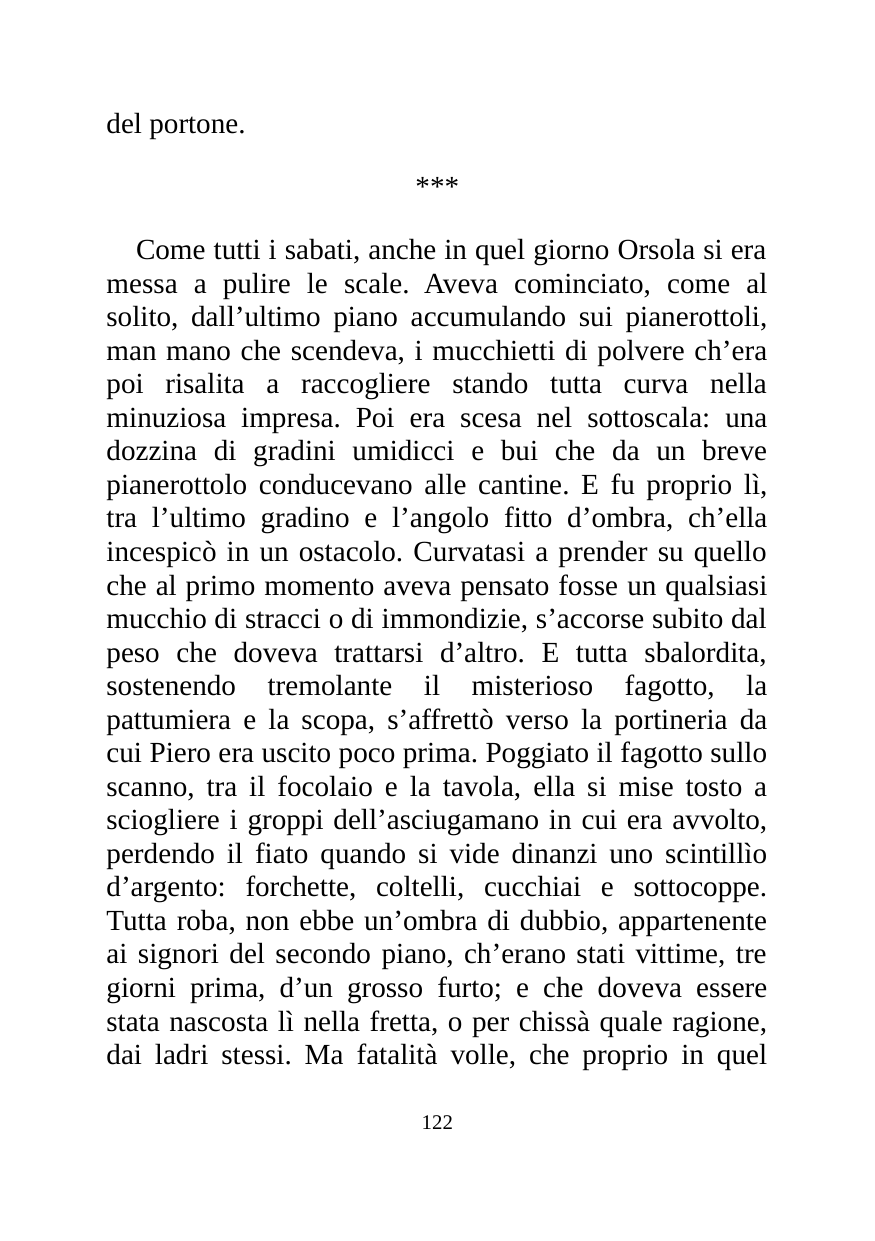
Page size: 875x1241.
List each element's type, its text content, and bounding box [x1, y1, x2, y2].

text *** [106, 169, 768, 203]
text Come tutti i sabati, anche in quel giorno Orsola si era messa a pulire le scale. Aveva cominciato, come al solito, dall’ultimo piano accumulando sui pianerottoli, man mano che scendeva, i mucchietti di polvere ch’era poi risalita a raccogliere stando tutta curva nella minuziosa impresa. Poi era scesa nel sottoscala: una dozzina di gradini umidicci e bui che da un breve pianerottolo conducevano alle cantine. E fu proprio lì, tra l’ultimo gradino e l’angolo fitto d’ombra, ch’ella incespicò in un ostacolo. Curvatasi a prender su quello che al primo momento aveva pensato fosse un qualsiasi mucchio di stracci o di immondizie, s’accorse subito dal peso che doveva trattarsi d’altro. E tutta sbalordita, sostenendo tremolante il misterioso fagotto, la pattumiera e la scopa, s’affrettò verso la portineria da cui Piero era uscito poco prima. Poggiato il fagotto sullo scanno, tra il focolaio e la tavola, ella si mise tosto a sciogliere i groppi dell’asciugamano in cui era avvolto, perdendo il fiato quando si vide dinanzi uno scintillìo d’argento: forchette, coltelli, cucchiai e sottocoppe. Tutta roba, non ebbe un’ombra di dubbio, appartenente ai signori del secondo piano, ch’erano stati vittime, tre giorni prima, d’un grosso furto; e che doveva essere stata nascosta lì nella fretta, o per chissà quale ragione, dai ladri stessi. Ma fatalità volle, che proprio in quel [106, 232, 768, 1071]
text del portone. [106, 106, 768, 140]
